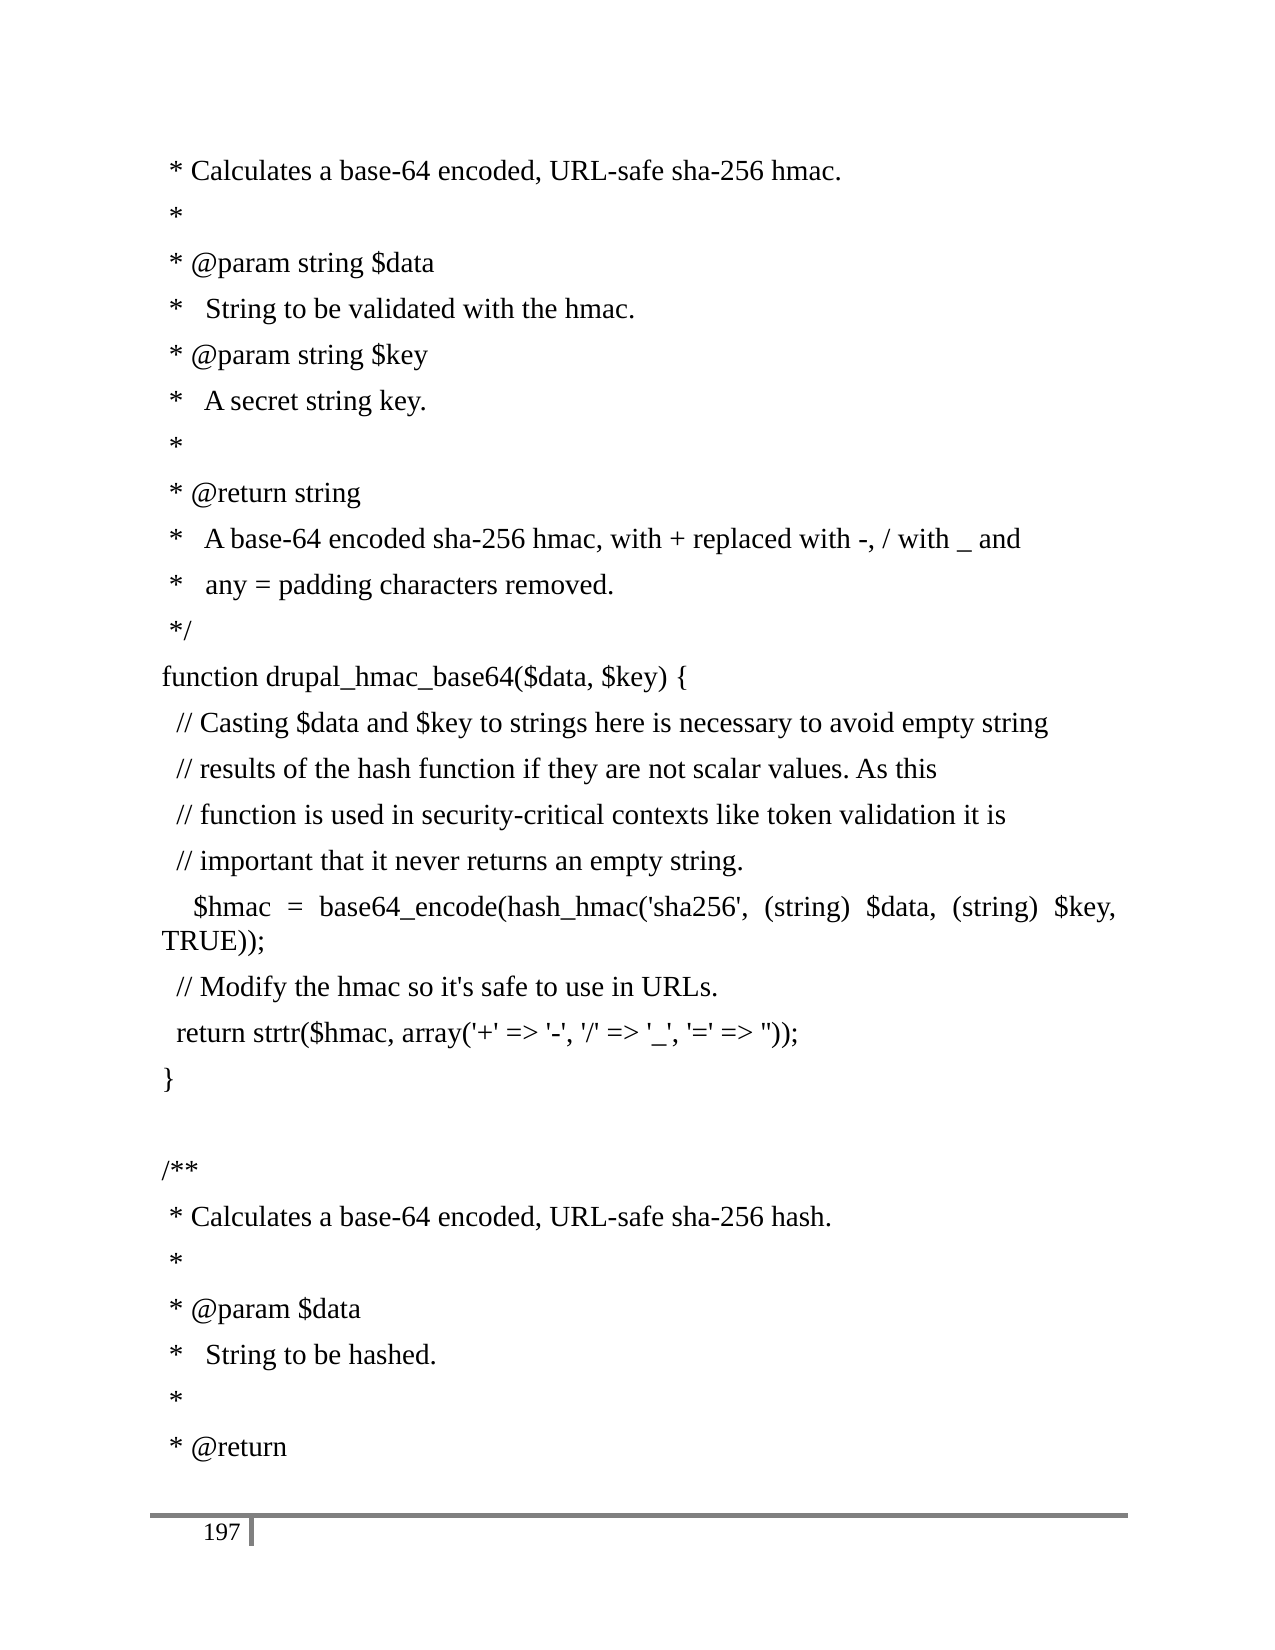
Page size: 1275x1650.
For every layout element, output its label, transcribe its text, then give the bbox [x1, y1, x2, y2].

text // results of the hash function if they are not scalar values. As this [161, 751, 1117, 785]
text * @param string $key [161, 337, 1117, 371]
text * A base-64 encoded sha-256 hmac, with + replaced with -, / with _ and [161, 521, 1117, 555]
text * [161, 1245, 1117, 1279]
text * @return string [161, 475, 1117, 509]
text * Calculates a base-64 encoded, URL-safe sha-256 hash. [161, 1199, 1117, 1233]
text * [161, 1383, 1117, 1417]
text */ [161, 613, 1117, 647]
text } [161, 1061, 1117, 1095]
text // important that it never returns an empty string. [161, 843, 1117, 877]
text * String to be hashed. [161, 1337, 1117, 1371]
text // Modify the hmac so it's safe to use in URLs. [161, 969, 1117, 1003]
text $hmac = base64_encode(hash_hmac('sha256', (string) $data, (string) $key, TRUE)); [161, 889, 1117, 957]
text * [161, 199, 1117, 232]
text * @param $data [161, 1291, 1117, 1325]
text * String to be validated with the hmac. [161, 291, 1117, 324]
text function drupal_hmac_base64($data, $key) { [161, 659, 1117, 693]
text * Calculates a base-64 encoded, URL-safe sha-256 hmac. [161, 153, 1117, 186]
text // function is used in security-critical contexts like token validation it is [161, 797, 1117, 831]
text * A secret string key. [161, 383, 1117, 417]
text * @param string $data [161, 245, 1117, 278]
text // Casting $data and $key to strings here is necessary to avoid empty string [161, 705, 1117, 739]
text return strtr($hmac, array('+' => '-', '/' => '_', '=' => '')); [161, 1015, 1117, 1049]
text * @return [161, 1429, 1117, 1463]
text * any = padding characters removed. [161, 567, 1117, 601]
text * [161, 429, 1117, 463]
text /** [161, 1153, 1117, 1187]
